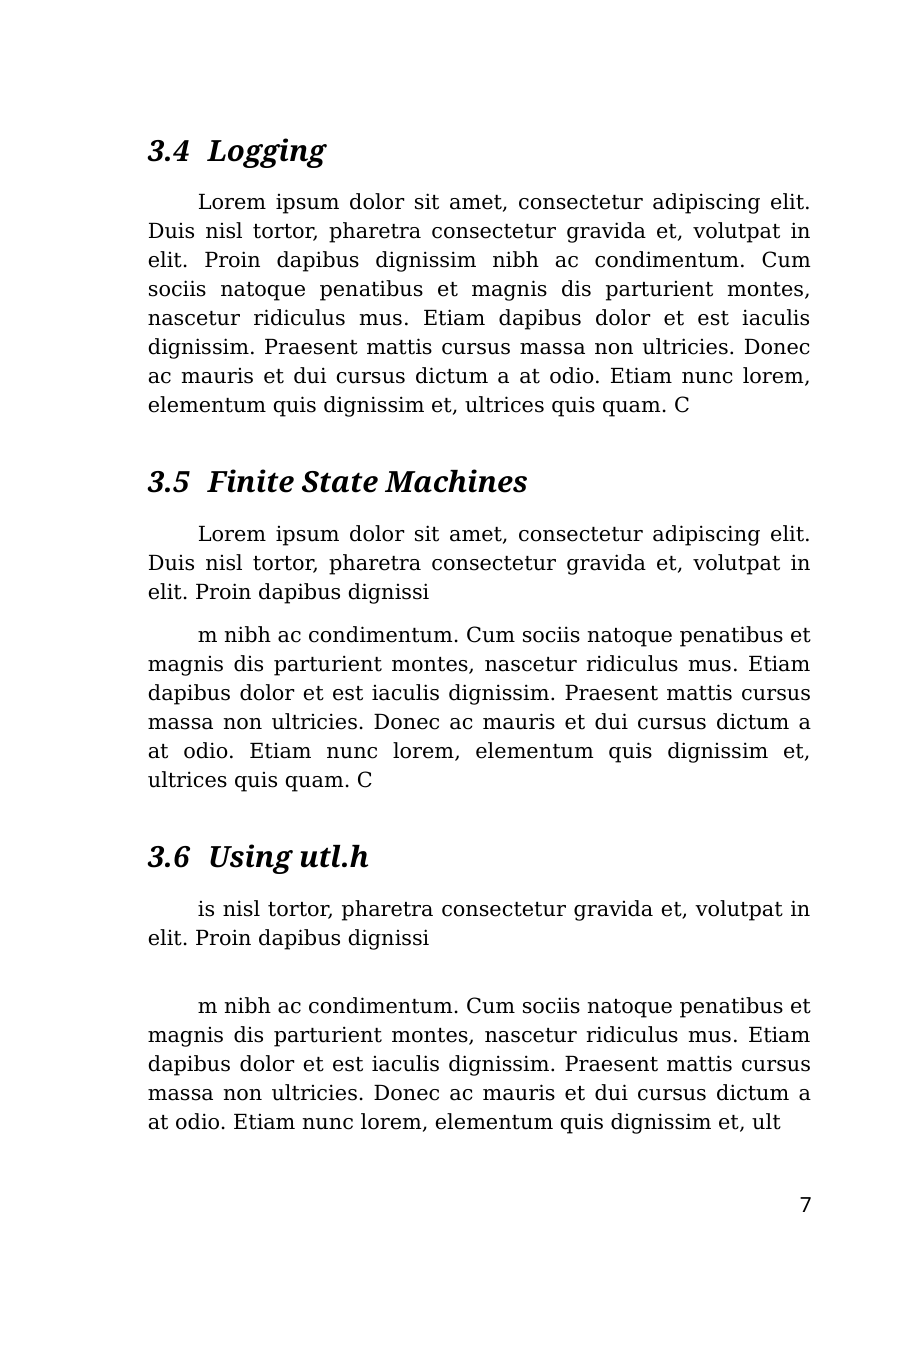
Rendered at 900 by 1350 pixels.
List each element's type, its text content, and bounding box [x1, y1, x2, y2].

text Lorem ipsum dolor sit amet, consectetur adipiscing elit. Duis nisl tortor, pharetra consectetur gravida et, volutpat in elit. Proin dapibus dignissi [148, 522, 811, 604]
text Lorem ipsum dolor sit amet, consectetur adipiscing elit. Duis nisl tortor, pharetra consectetur gravida et, volutpat in elit. Proin dapibus dignissim nibh ac condimentum. Cum sociis natoque penatibus et magnis dis parturient montes, nascetur ridiculus mus. Etiam dapibus dolor et est iaculis dignissim. Praesent mattis cursus massa non ultricies. Donec ac mauris et dui cursus dictum a at odio. Etiam nunc lorem, elementum quis dignissim et, ultrices quis quam. C [148, 190, 811, 418]
subtitle Finite State Machines [148, 462, 811, 501]
text is nisl tortor, pharetra consectetur gravida et, volutpat in elit. Proin dapibus dignissi [148, 897, 811, 950]
subtitle Using utl.h [148, 837, 811, 876]
text m nibh ac condimentum. Cum sociis natoque penatibus et magnis dis parturient montes, nascetur ridiculus mus. Etiam dapibus dolor et est iaculis dignissim. Praesent mattis cursus massa non ultricies. Donec ac mauris et dui cursus dictum a at odio. Etiam nunc lorem, elementum quis dignissim et, ultrices quis quam. C [148, 623, 811, 793]
text m nibh ac condimentum. Cum sociis natoque penatibus et magnis dis parturient montes, nascetur ridiculus mus. Etiam dapibus dolor et est iaculis dignissim. Praesent mattis cursus massa non ultricies. Donec ac mauris et dui cursus dictum a at odio. Etiam nunc lorem, elementum quis dignissim et, ult [148, 994, 811, 1134]
subtitle Logging [148, 130, 811, 169]
